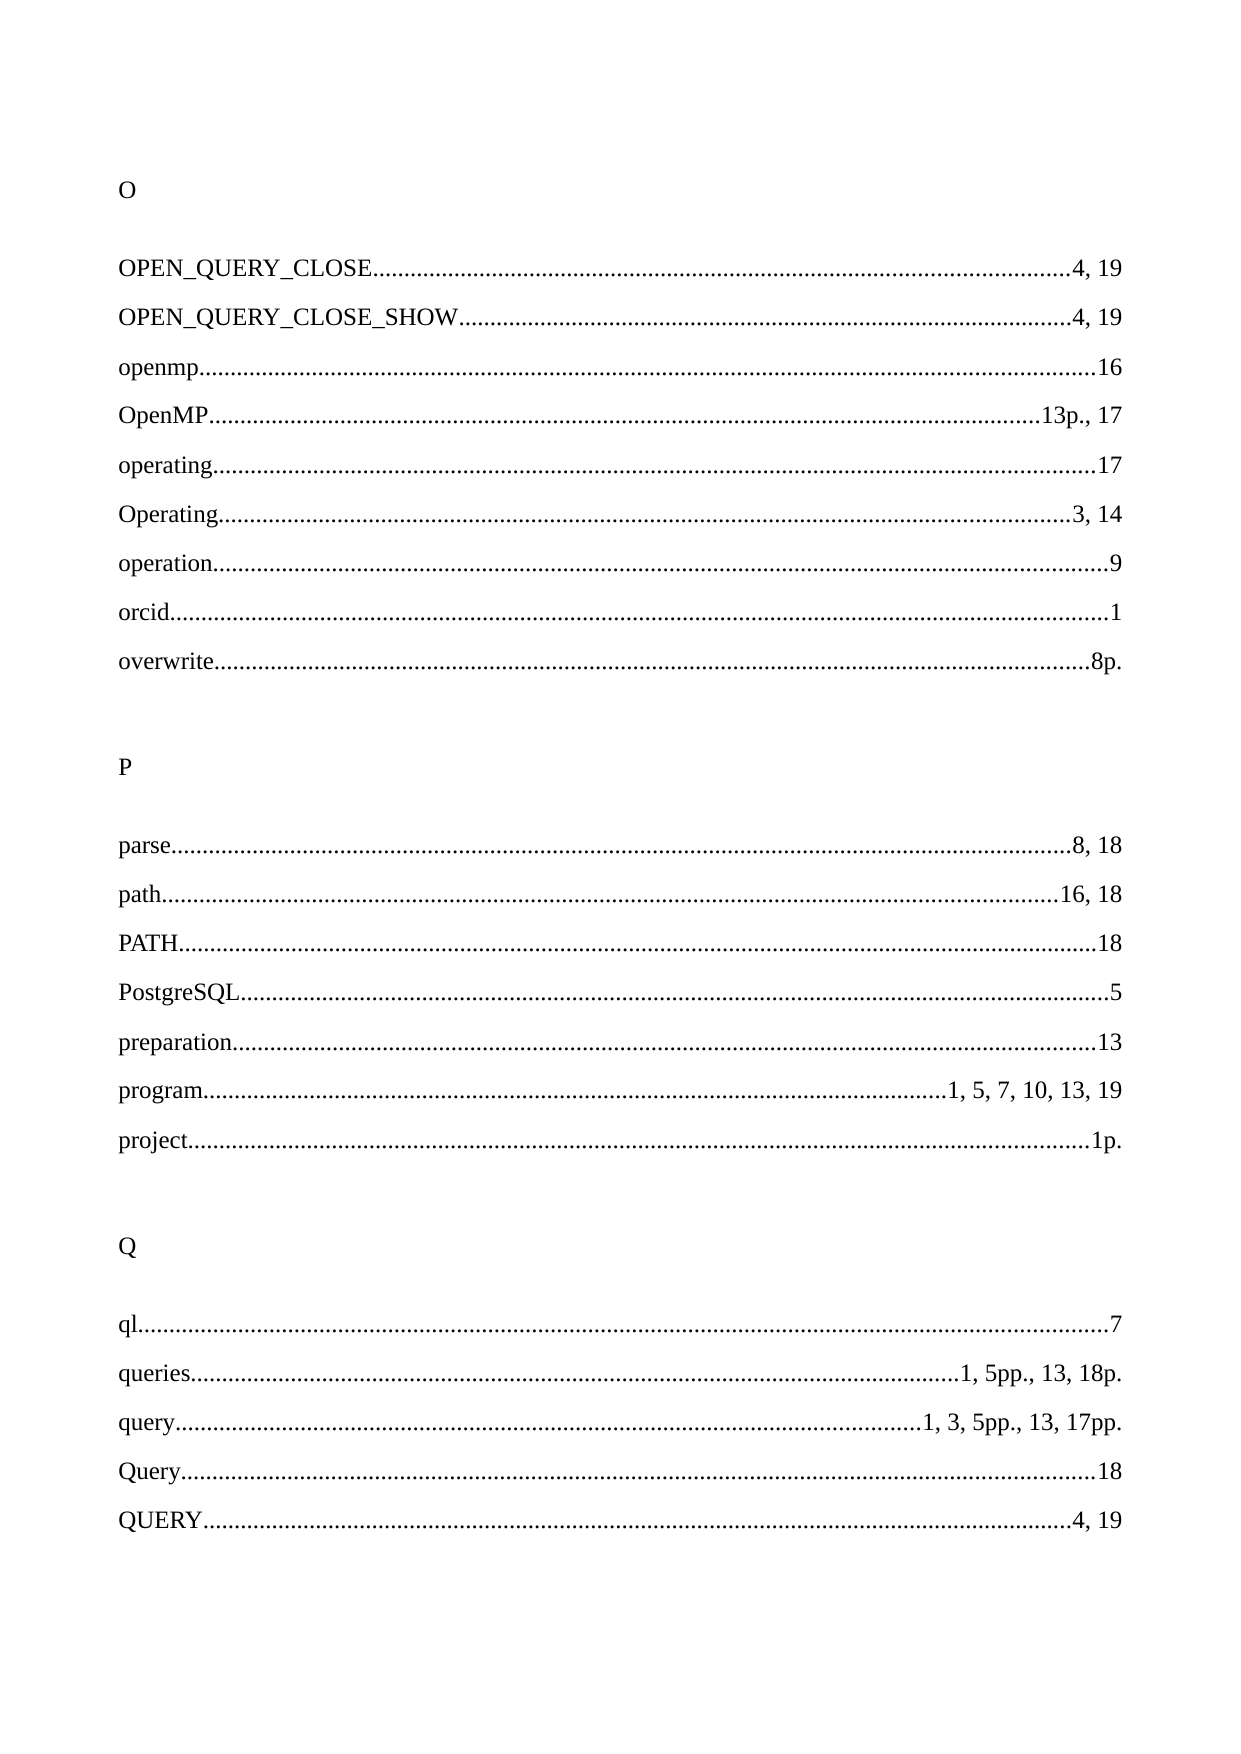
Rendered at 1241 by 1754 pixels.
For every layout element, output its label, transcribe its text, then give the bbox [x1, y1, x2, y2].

text queries 1, 5pp., 13, 18p. [118, 1358, 1122, 1387]
text path 16, 18 [118, 879, 1122, 908]
text Operating 3, 14 [118, 499, 1122, 527]
text OpenMP 13p., 17 [118, 401, 1122, 429]
text operating 17 [118, 450, 1122, 478]
text parse 8, 18 [118, 830, 1122, 859]
text ql 7 [118, 1309, 1122, 1338]
text Query 18 [118, 1456, 1122, 1485]
text overwrite 8p. [118, 646, 1122, 675]
text openmp 16 [118, 352, 1122, 380]
text OPEN_QUERY_CLOSE 4, 19 [118, 253, 1122, 282]
text preparation 13 [118, 1027, 1122, 1055]
text PostgreSQL 5 [118, 977, 1122, 1006]
text PATH 18 [118, 928, 1122, 957]
text P [118, 752, 1122, 781]
text Q [118, 1231, 1122, 1260]
text OPEN_QUERY_CLOSE_SHOW 4, 19 [118, 302, 1122, 331]
text QUERY 4, 19 [118, 1505, 1122, 1534]
text query 1, 3, 5pp., 13, 17pp. [118, 1407, 1122, 1436]
text operation 9 [118, 548, 1122, 577]
text project 1p. [118, 1125, 1122, 1153]
text program 1, 5, 7, 10, 13, 19 [118, 1076, 1122, 1104]
text orcid 1 [118, 597, 1122, 626]
text O [118, 176, 1122, 204]
